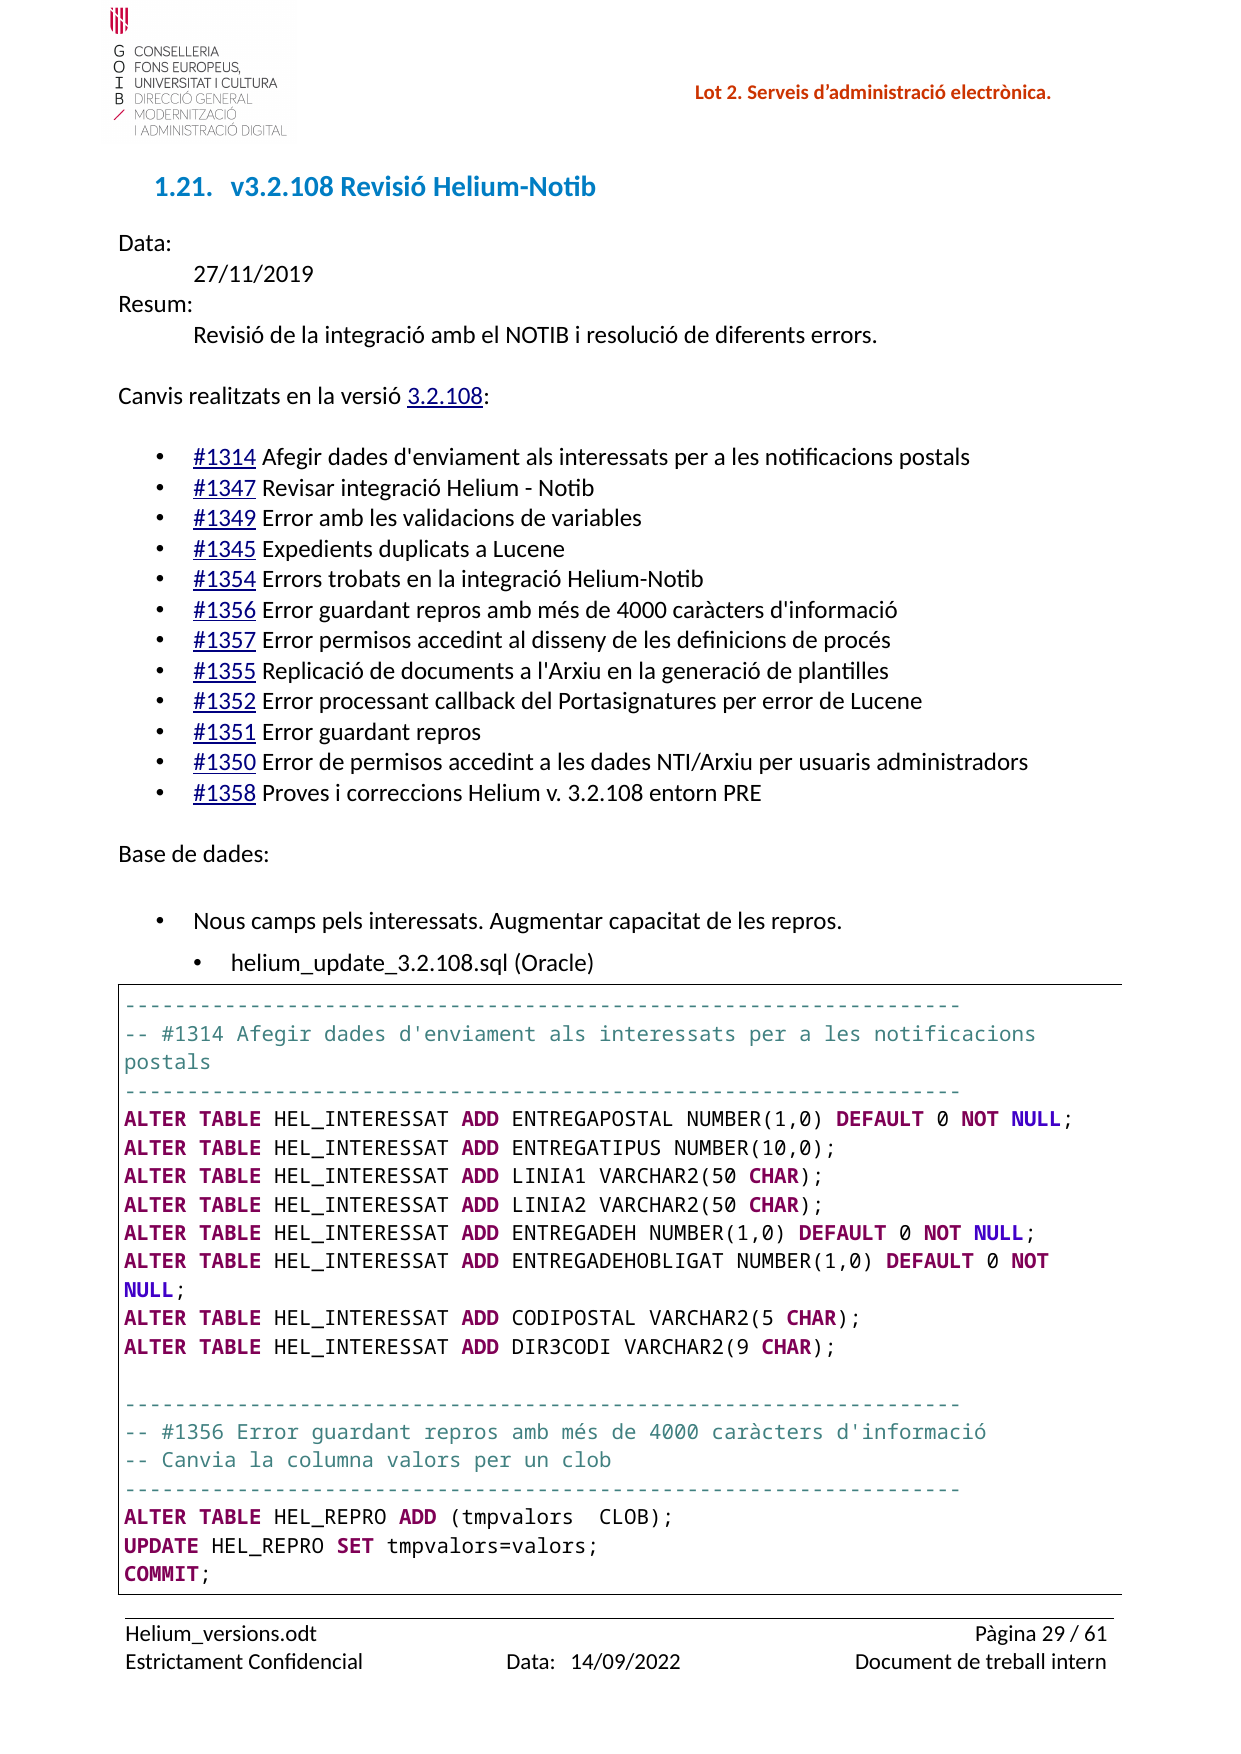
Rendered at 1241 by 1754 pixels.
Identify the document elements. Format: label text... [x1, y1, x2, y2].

list #1354 Errors trobats en la integració Helium-Notib [156, 563, 1122, 594]
list #1345 Expedients duplicats a Lucene [156, 533, 1122, 563]
picture [100, 0, 297, 144]
list #1352 Error processant callback del Portasignatures per error de Lucene [156, 685, 1122, 716]
list #1351 Error guardant repros [156, 716, 1122, 746]
list #1350 Error de permisos accedint a les dades NTI/Arxiu per usuaris administradors [156, 746, 1122, 777]
list helium_update_3.2.108.sql (Oracle) [193, 947, 1122, 978]
list #1355 Replicació de documents a l'Arxiu en la generació de plantilles [156, 655, 1122, 685]
table_header ------------------------------------------------------------------- -- #1314 Afegir dades d'enviament als interessats per a les notificacions postals ------------------------------------------------------------------- ALTER TABLE HEL_INTERESSAT ADD ENTREGAPOSTAL NUMBER(1,0) DEFAULT 0 NOT NULL; ALTER TABLE HEL_INTERESSAT ADD ENTREGATIPUS NUMBER(10,0); ALTER TABLE HEL_INTERESSAT ADD LINIA1 VARCHAR2(50 CHAR); ALTER TABLE HEL_INTERESSAT ADD LINIA2 VARCHAR2(50 CHAR); ALTER TABLE HEL_INTERESSAT ADD ENTREGADEH NUMBER(1,0) DEFAULT 0 NOT NULL; ALTER TABLE HEL_INTERESSAT ADD ENTREGADEHOBLIGAT NUMBER(1,0) DEFAULT 0 NOT NULL; ALTER TABLE HEL_INTERESSAT ADD CODIPOSTAL VARCHAR2(5 CHAR); ALTER TABLE HEL_INTERESSAT ADD DIR3CODI VARCHAR2(9 CHAR); ------------------------------------------------------------------- -- #1356 Error guardant repros amb més de 4000 caràcters d'informació -- Canvia la columna valors per un clob ------------------------------------------------------------------- ALTER TABLE HEL_REPRO ADD (tmpvalors CLOB); UPDATE HEL_REPRO SET tmpvalors=valors; COMMIT; [119, 985, 1122, 1593]
text Base de dades: [118, 838, 1122, 868]
list #1347 Revisar integració Helium - Notib [156, 472, 1122, 502]
list #1349 Error amb les validacions de variables [156, 502, 1122, 533]
text Data: [118, 228, 1122, 258]
list Nous camps pels interessats. Augmentar capacitat de les repros. [156, 905, 1122, 936]
text Canvis realitzats en la versió 3.2.108: [118, 380, 1122, 411]
list #1314 Afegir dades d'enviament als interessats per a les notificacions postals [156, 441, 1122, 472]
text 27/11/2019 [118, 258, 1122, 289]
list #1358 Proves i correccions Helium v. 3.2.108 entorn PRE [156, 777, 1122, 807]
text Resum: [118, 289, 1122, 319]
text Revisió de la integració amb el NOTIB i resolució de diferents errors. [118, 319, 1122, 350]
list #1356 Error guardant repros amb més de 4000 caràcters d'informació [156, 594, 1122, 624]
list #1357 Error permisos accedint al disseny de les definicions de procés [156, 624, 1122, 655]
subtitle v3.2.108 Revisió Helium-Notib [153, 168, 1122, 204]
